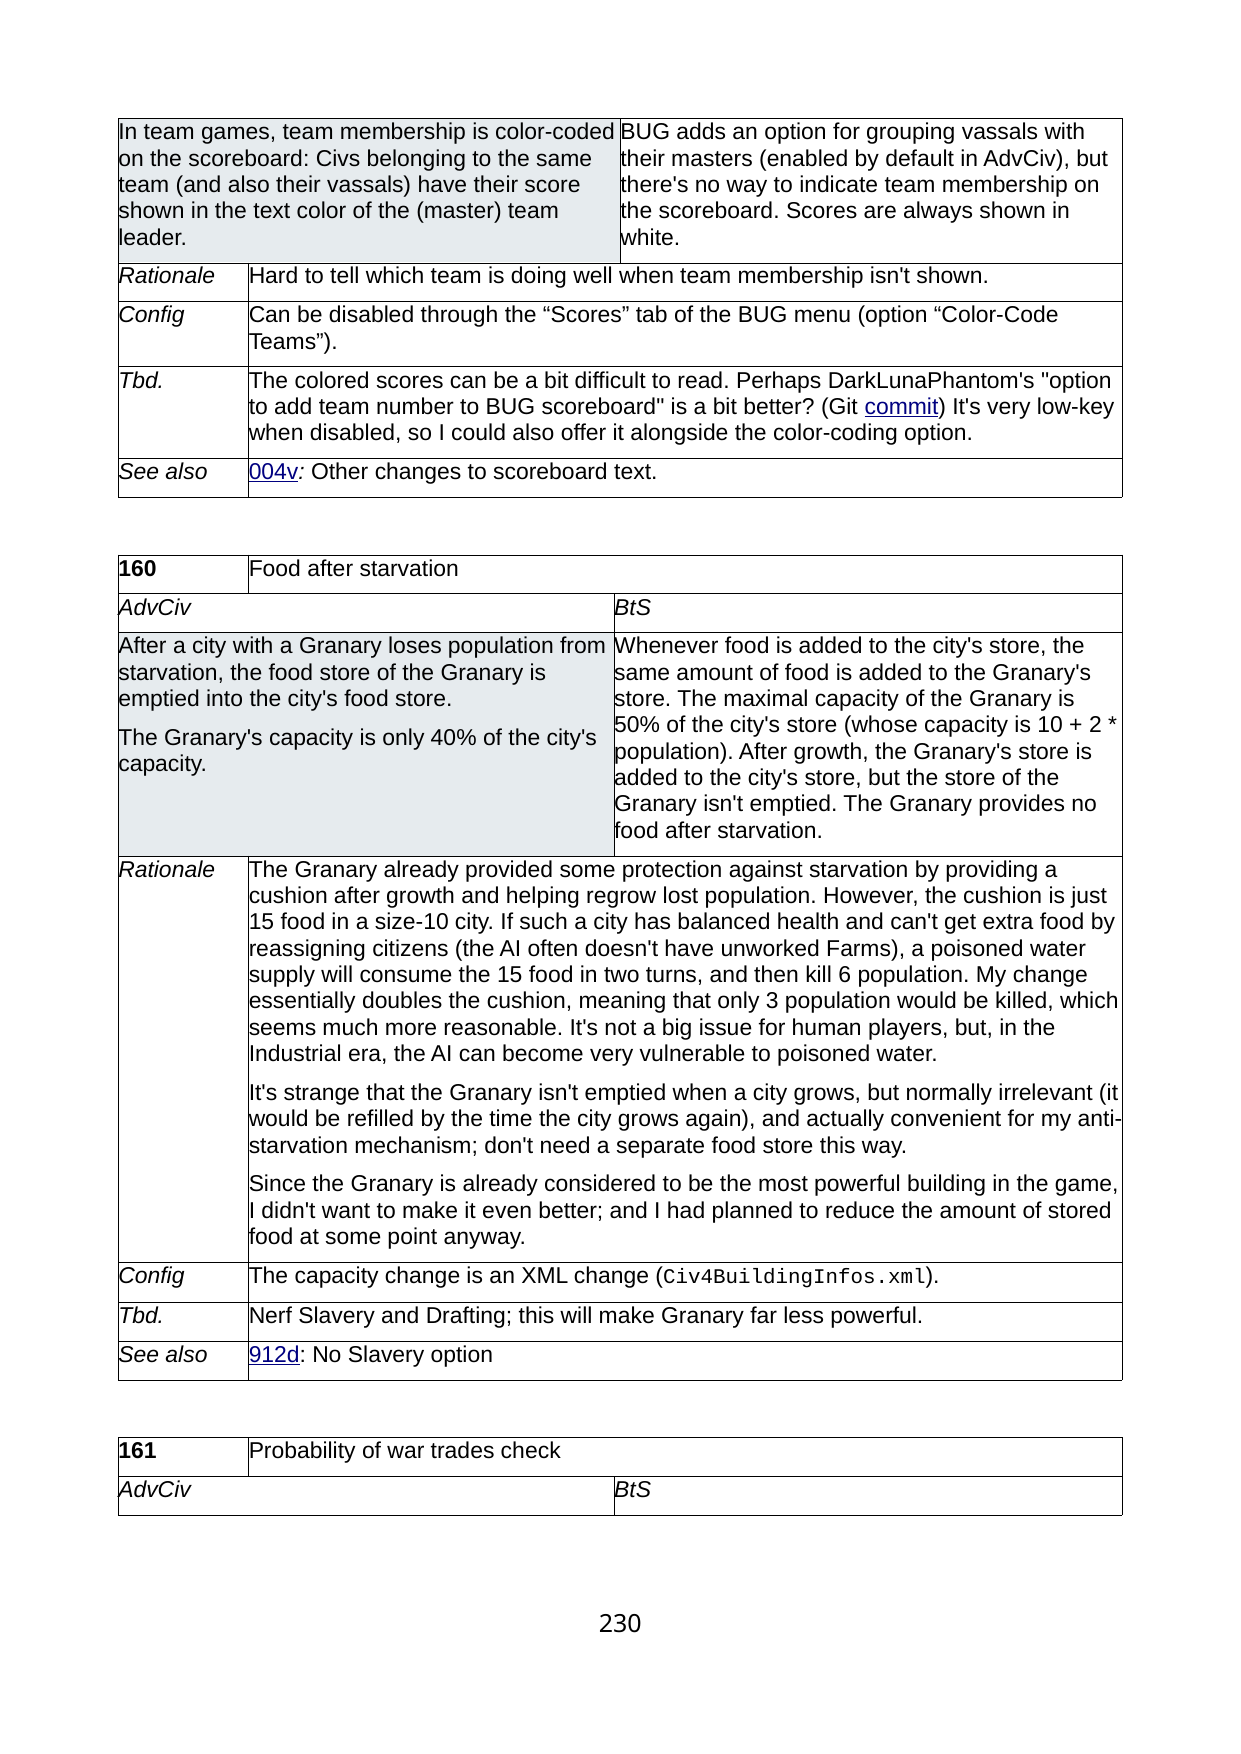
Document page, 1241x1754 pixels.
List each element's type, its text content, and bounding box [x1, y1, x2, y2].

table_cell AdvCiv [119, 1477, 614, 1515]
table_cell The capacity change is an XML change (Civ4BuildingInfos.xml). [249, 1263, 1122, 1302]
table_cell Hard to tell which team is doing well when team membership isn't shown. [249, 264, 1122, 301]
table_cell 004v: Other changes to scoreboard text. [249, 459, 1122, 497]
table_header 161 [119, 1438, 248, 1476]
table_cell AdvCiv [119, 594, 614, 632]
table_cell Rationale [119, 857, 248, 1262]
table_header Food after starvation [249, 556, 1122, 593]
table_cell In team games, team membership is color-coded on the scoreboard: Civs belonging to the same team (and also their vassals) have their score shown in the text color of the (master) team leader. [119, 119, 620, 262]
table_cell Tbd. [119, 367, 248, 458]
table_cell BtS [615, 594, 1122, 632]
table_cell See also [119, 1342, 248, 1380]
table_header 160 [119, 556, 248, 593]
table_cell Whenever food is added to the city's store, the same amount of food is added to the Granary's store. The maximal capacity of the Granary is 50% of the city's store (whose capacity is 10 + 2 * population). After growth, the Granary's store is added to the city's store, but the store of the Granary isn't emptied. The Granary provides no food after starvation. [615, 633, 1122, 856]
table_cell Rationale [119, 264, 248, 301]
table_cell After a city with a Granary loses population from starvation, the food store of the Granary is emptied into the city's food store. The Granary's capacity is only 40% of the city's capacity. [119, 633, 614, 856]
table_cell BUG adds an option for grouping vassals with their masters (enabled by default in AdvCiv), but there's no way to indicate team membership on the scoreboard. Scores are always shown in white. [621, 119, 1122, 262]
table_cell Tbd. [119, 1303, 248, 1341]
table_cell The colored scores can be a bit difficult to read. Perhaps DarkLunaPhantom's "option to add team number to BUG scoreboard" is a bit better? (Git commit) It's very low-key when disabled, so I could also offer it alongside the color-coding option. [249, 367, 1122, 458]
table_cell The Granary already provided some protection against starvation by providing a cushion after growth and helping regrow lost population. However, the cushion is just 15 food in a size-10 city. If such a city has balanced health and can't get extra food by reassigning citizens (the AI often doesn't have unworked Farms), a poisoned water supply will consume the 15 food in two turns, and then kill 6 population. My change essentially doubles the cushion, meaning that only 3 population would be killed, which seems much more reasonable. It's not a big issue for human players, but, in the Industrial era, the AI can become very vulnerable to poisoned water. It's strange that the Granary isn't emptied when a city grows, but normally irrelevant (it would be refilled by the time the city grows again), and actually convenient for my anti-starvation mechanism; don't need a separate food store this way. Since the Granary is already considered to be the most powerful building in the game, I didn't want to make it even better; and I had planned to reduce the amount of stored food at some point anyway. [249, 857, 1122, 1262]
table_cell See also [119, 459, 248, 497]
table_cell 912d: No Slavery option [249, 1342, 1122, 1380]
table_cell Can be disabled through the “Scores” tab of the BUG menu (option “Color-Code Teams”). [249, 302, 1122, 366]
table_cell Nerf Slavery and Drafting; this will make Granary far less powerful. [249, 1303, 1122, 1341]
table_cell Config [119, 302, 248, 366]
table_header Probability of war trades check [249, 1438, 1122, 1476]
table_cell Config [119, 1263, 248, 1302]
table_cell BtS [615, 1477, 1122, 1515]
